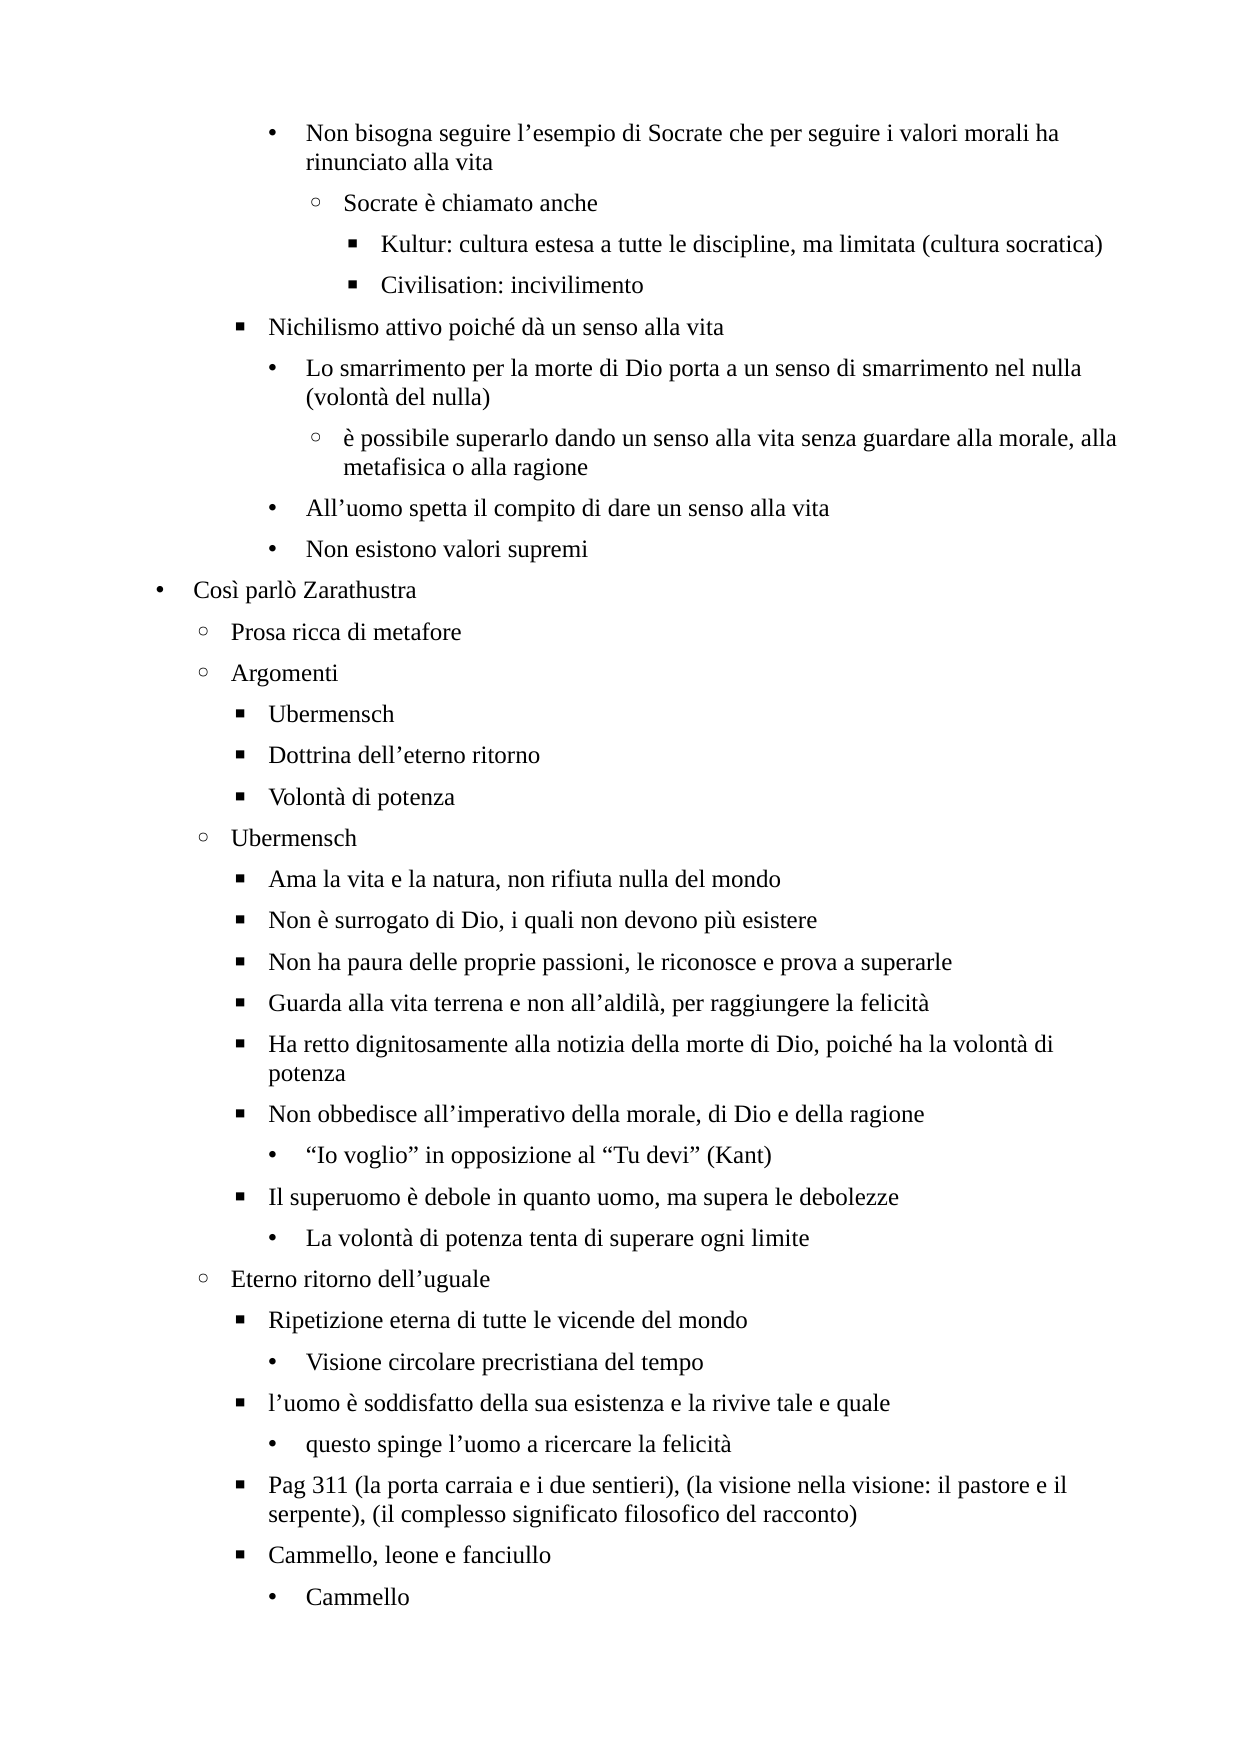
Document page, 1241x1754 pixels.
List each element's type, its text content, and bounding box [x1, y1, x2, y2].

list Nichilismo attivo poiché dà un senso alla vita [231, 312, 1122, 341]
list Dottrina dell’eterno ritorno [231, 741, 1122, 769]
list Non esistono valori supremi [268, 534, 1122, 563]
list Lo smarrimento per la morte di Dio porta a un senso di smarrimento nel nulla (volontà del nulla) [268, 353, 1122, 411]
list Eterno ritorno dell’uguale [193, 1264, 1122, 1293]
list Non obbedisce all’imperativo della morale, di Dio e della ragione [231, 1099, 1122, 1128]
list Kultur: cultura estesa a tutte le discipline, ma limitata (cultura socratica) [343, 229, 1122, 258]
list Guarda alla vita terrena e non all’aldilà, per raggiungere la felicità [231, 988, 1122, 1017]
list è possibile superarlo dando un senso alla vita senza guardare alla morale, alla metafisica o alla ragione [306, 423, 1122, 481]
list Socrate è chiamato anche [306, 188, 1122, 217]
list Visione circolare precristiana del tempo [268, 1347, 1122, 1376]
list “Io voglio” in opposizione al “Tu devi” (Kant) [268, 1141, 1122, 1169]
list l’uomo è soddisfatto della sua esistenza e la rivive tale e quale [231, 1388, 1122, 1417]
list Ubermensch [231, 699, 1122, 728]
list Cammello, leone e fanciullo [231, 1541, 1122, 1569]
list All’uomo spetta il compito di dare un senso alla vita [268, 493, 1122, 522]
list Così parlò Zarathustra [156, 576, 1122, 604]
list Non bisogna seguire l’esempio di Socrate che per seguire i valori morali ha rinunciato alla vita [268, 118, 1122, 176]
list Non ha paura delle proprie passioni, le riconosce e prova a superarle [231, 947, 1122, 976]
list Ama la vita e la natura, non rifiuta nulla del mondo [231, 864, 1122, 893]
list Non è surrogato di Dio, i quali non devono più esistere [231, 906, 1122, 934]
list Volontà di potenza [231, 782, 1122, 811]
list Pag 311 (la porta carraia e i due sentieri), (la visione nella visione: il pastore e il serpente), (il complesso significato filosofico del racconto) [231, 1471, 1122, 1528]
list Il superuomo è debole in quanto uomo, ma supera le debolezze [231, 1182, 1122, 1211]
list Ubermensch [193, 823, 1122, 852]
list Ripetizione eterna di tutte le vicende del mondo [231, 1306, 1122, 1334]
list Civilisation: incivilimento [343, 271, 1122, 299]
list Prosa ricca di metafore [193, 617, 1122, 646]
list Argomenti [193, 658, 1122, 687]
list La volontà di potenza tenta di superare ogni limite [268, 1223, 1122, 1252]
list Ha retto dignitosamente alla notizia della morte di Dio, poiché ha la volontà di potenza [231, 1029, 1122, 1087]
list questo spinge l’uomo a ricercare la felicità [268, 1429, 1122, 1458]
list Cammello [268, 1582, 1122, 1611]
